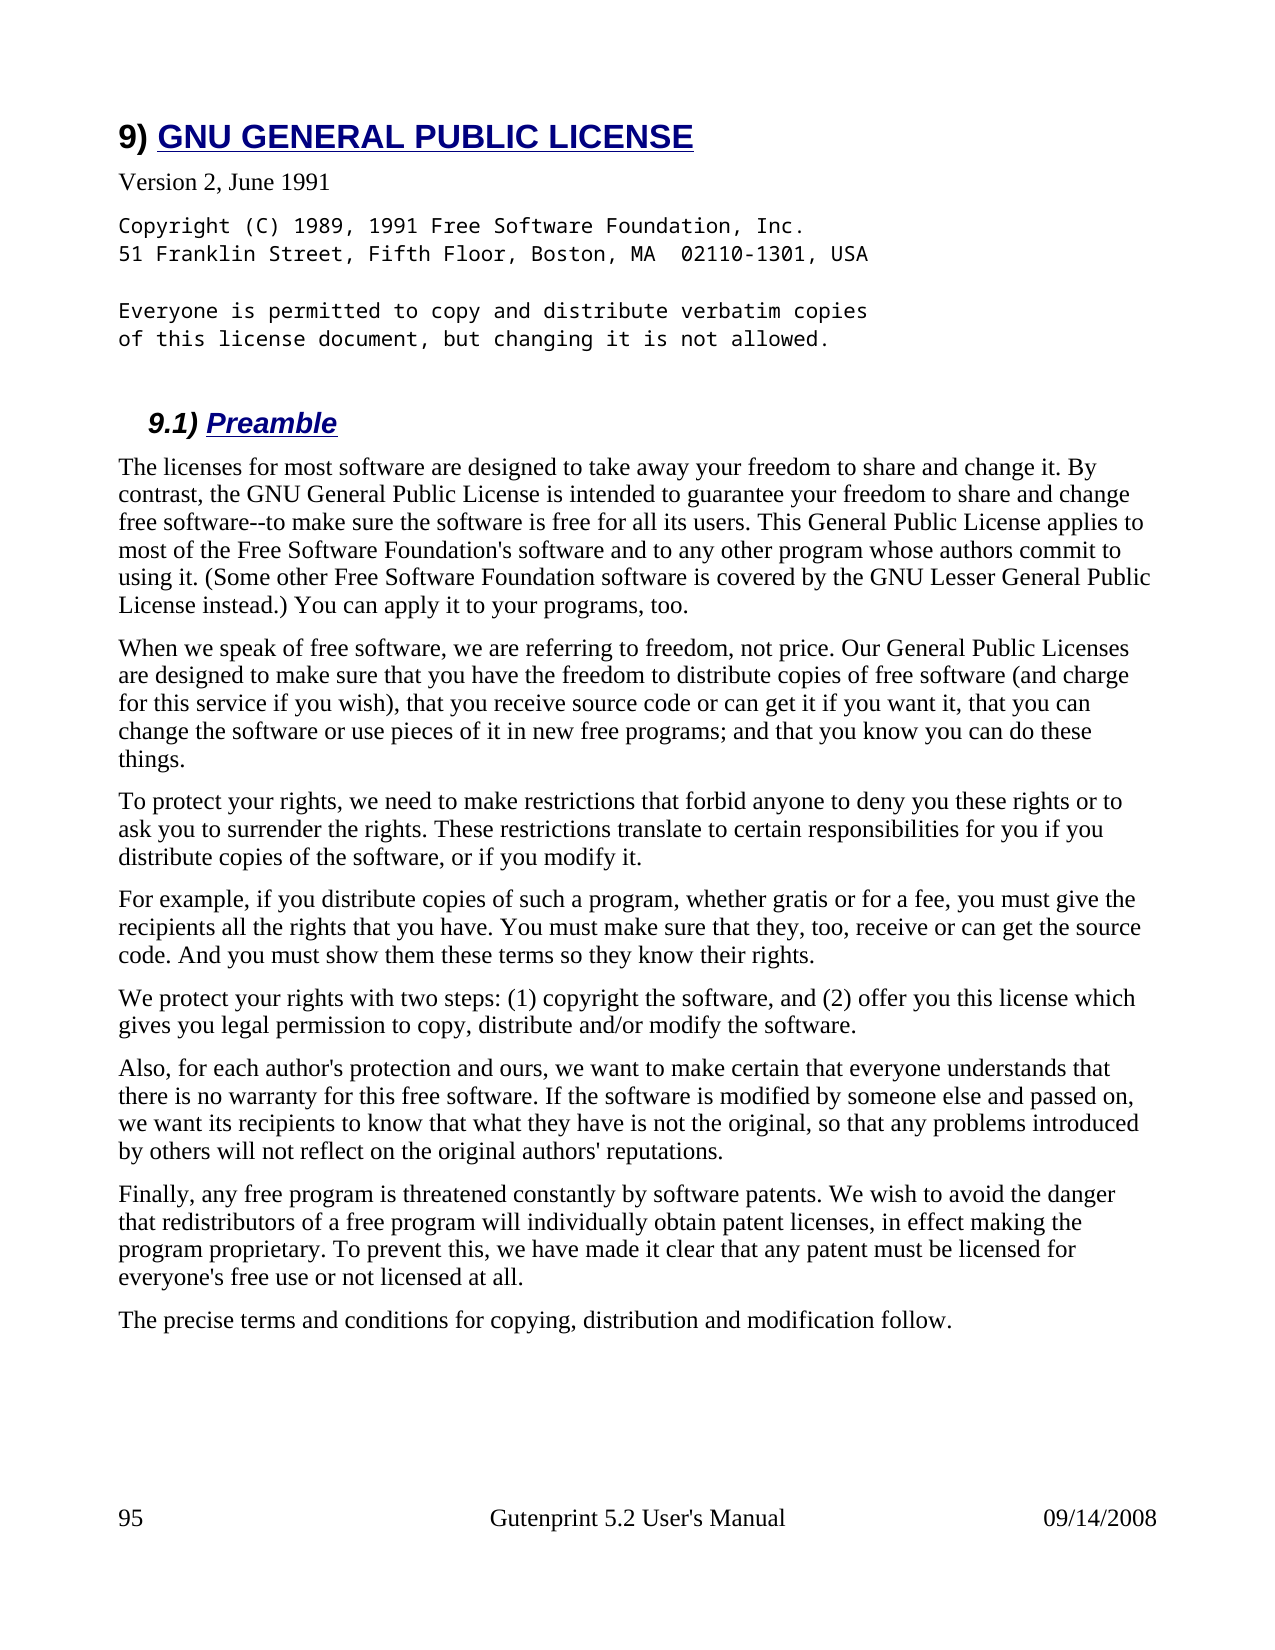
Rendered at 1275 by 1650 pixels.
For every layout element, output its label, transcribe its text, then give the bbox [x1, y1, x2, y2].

text We protect your rights with two steps: (1) copyright the software, and (2) offer you this license which gives you legal permission to copy, distribute and/or modify the software. [118, 984, 1157, 1039]
text Everyone is permitted to copy and distribute verbatim copies [118, 296, 1157, 324]
subtitle GNU GENERAL PUBLIC LICENSE [118, 118, 1157, 156]
text 51 Franklin Street, Fifth Floor, Boston, MA 02110-1301, USA [118, 239, 1157, 268]
subtitle Preamble [148, 407, 1157, 440]
text Also, for each author's protection and ours, we want to make certain that everyone understands that there is no warranty for this free software. If the software is modified by someone else and passed on, we want its recipients to know that what they have is not the original, so that any problems introduced by others will not reflect on the original authors' reputations. [118, 1054, 1157, 1165]
text For example, if you distribute copies of such a program, whether gratis or for a fee, you must give the recipients all the rights that you have. You must make sure that they, too, receive or can get the source code. And you must show them these terms so they know their rights. [118, 886, 1157, 969]
text The precise terms and conditions for copying, distribution and modification follow. [118, 1306, 1157, 1333]
text Copyright (C) 1989, 1991 Free Software Foundation, Inc. [118, 211, 1157, 239]
text The licenses for most software are designed to take away your freedom to share and change it. By contrast, the GNU General Public License is intended to guarantee your freedom to share and change free software--to make sure the software is free for all its users. This General Public License applies to most of the Free Software Foundation's software and to any other program whose authors commit to using it. (Some other Free Software Foundation software is covered by the GNU Lesser General Public License instead.) You can apply it to your programs, too. [118, 453, 1157, 619]
text Version 2, June 1991 [118, 168, 1157, 196]
text To protect your rights, we need to make restrictions that forbid anyone to deny you these rights or to ask you to surrender the rights. These restrictions translate to certain responsibilities for you if you distribute copies of the software, or if you modify it. [118, 787, 1157, 871]
text of this license document, but changing it is not allowed. [118, 324, 1157, 353]
text Finally, any free program is threatened constantly by software patents. We wish to avoid the danger that redistributors of a free program will individually obtain patent licenses, in effect making the program proprietary. To prevent this, we have made it clear that any patent must be licensed for everyone's free use or not licensed at all. [118, 1180, 1157, 1291]
text When we speak of free software, we are referring to freedom, not price. Our General Public Licenses are designed to make sure that you have the freedom to distribute copies of free software (and charge for this service if you wish), that you receive source code or can get it if you want it, that you can change the software or use pieces of it in new free programs; and that you know you can do these things. [118, 634, 1157, 772]
